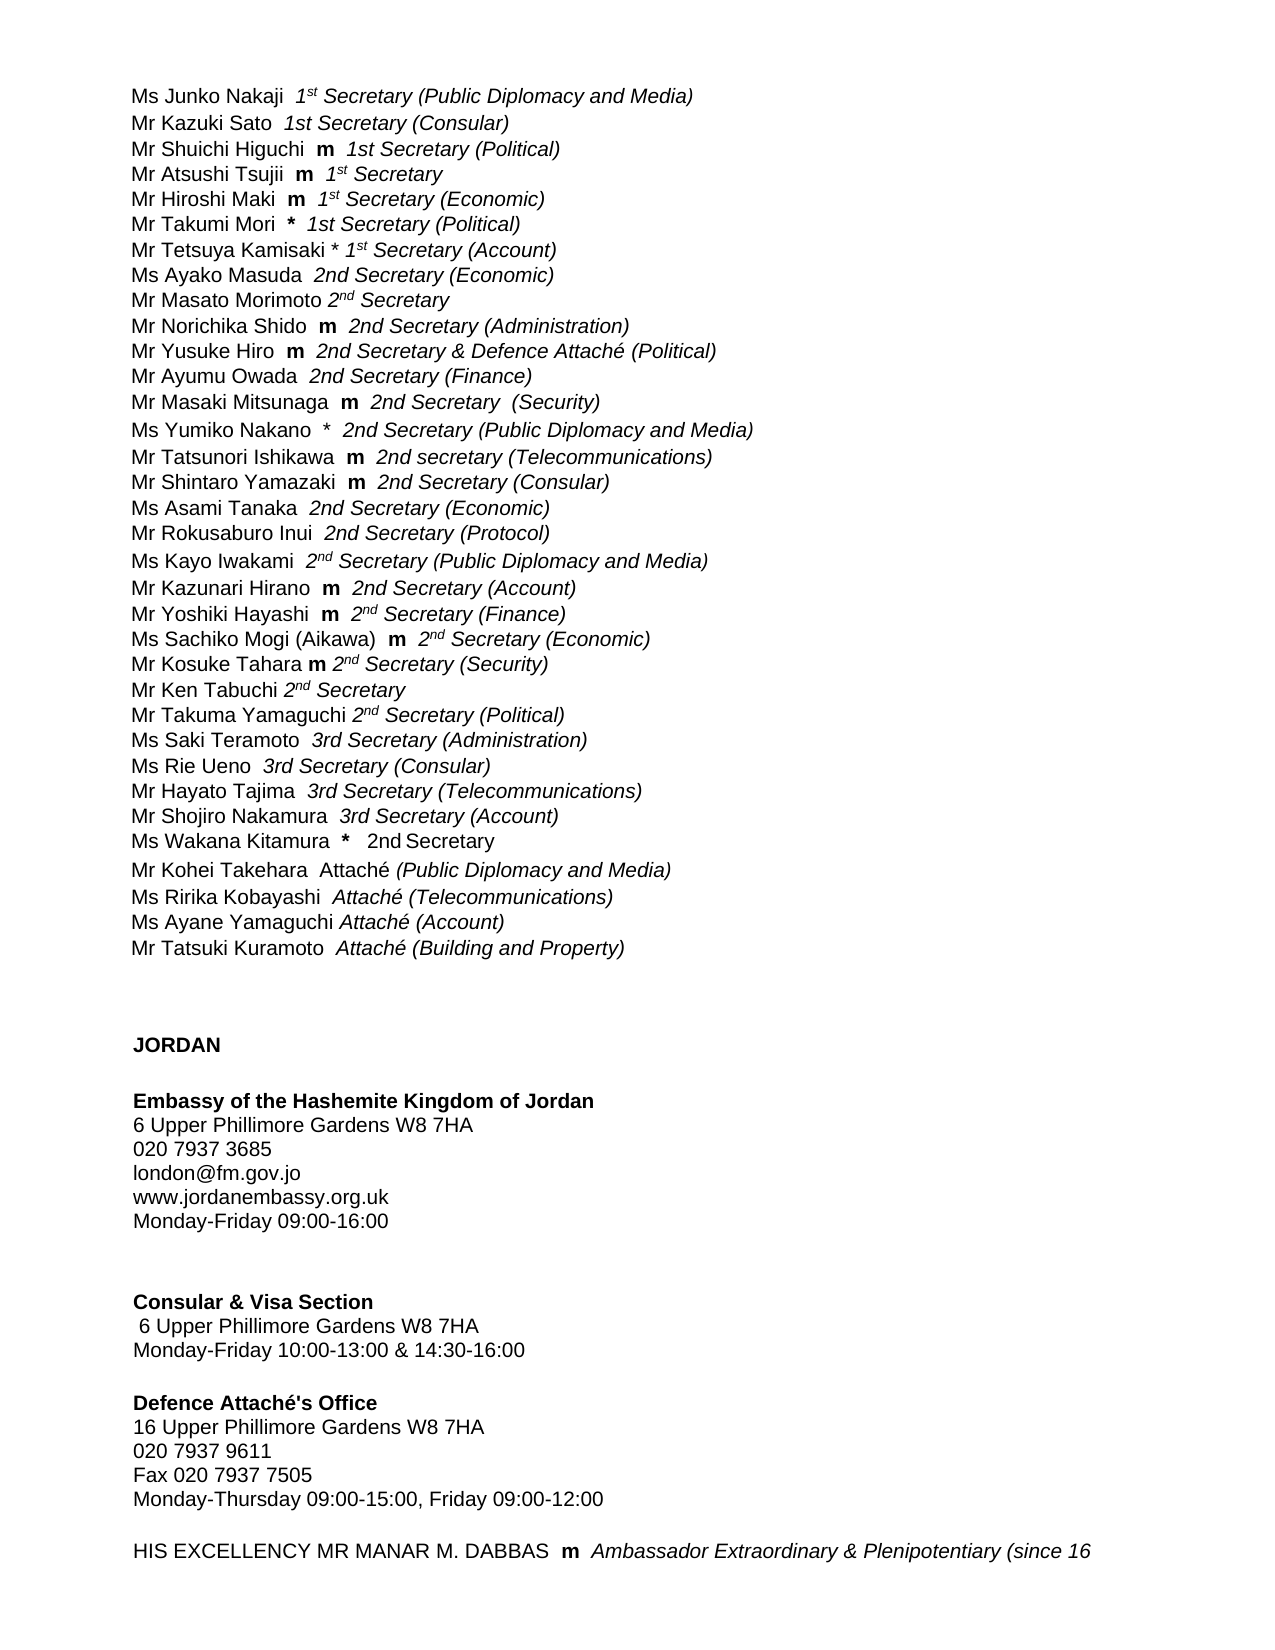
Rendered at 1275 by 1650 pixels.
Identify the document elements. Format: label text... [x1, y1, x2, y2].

text Mr Shuichi Higuchi m 1st Secretary (Political) [131, 136, 1183, 160]
text Embassy of the Hashemite Kingdom of Jordan 6 Upper Phillimore Gardens W8 7HA 020 7937 3685 london@fm.gov.jo www.jordanembassy.org.uk Monday-Friday 09:00-16:00 [133, 1089, 1181, 1261]
text Ms Kayo Iwakami 2nd Secretary (Public Diplomacy and Media) [131, 546, 1183, 574]
text Ms Asami Tanaka 2nd Secretary (Economic) [131, 496, 1183, 519]
text Ms Ririka Kobayashi Attaché (Telecommunications) [131, 885, 1183, 909]
text Mr Ayumu Owada 2nd Secretary (Finance) [131, 364, 1183, 388]
text Ms Ayako Masuda 2nd Secretary (Economic) [131, 263, 1183, 287]
text Mr Shintaro Yamazaki m 2nd Secretary (Consular) [131, 470, 1183, 494]
text Mr Kazunari Hirano m 2nd Secretary (Account) [131, 576, 1183, 600]
text Consular & Visa Section 6 Upper Phillimore Gardens W8 7HA Monday-Friday 10:00-13:00 & 14:30-16:00 Defence Attaché's Office 16 Upper Phillimore Gardens W8 7HA 020 7937 9611 Fax 020 7937 7505 Monday-Thursday 09:00-15:00, Friday 09:00-12:00 HIS EXCELLENCY MR MANAR M. DABBAS m Ambassador Extraordinary & Plenipotentiary (since 16 [133, 1261, 1181, 1563]
text Ms Wakana Kitamura * 2nd Secretary [131, 829, 1183, 853]
text Mr Kazuki Sato 1st Secretary (Consular) [131, 111, 1183, 135]
text Ms Ayane Yamaguchi Attaché (Account) [131, 910, 1183, 934]
text Mr Masato Morimoto 2nd Secretary [131, 288, 1183, 312]
text Mr Takumi Mori * 1st Secretary (Political) [131, 212, 1183, 236]
text Mr Kosuke Tahara m 2nd Secretary (Security) [131, 652, 1183, 676]
text Mr Tatsunori Ishikawa m 2nd secretary (Telecommunications) [131, 445, 1183, 469]
text Ms Junko Nakaji 1st Secretary (Public Diplomacy and Media) [131, 81, 1183, 109]
text Mr Masaki Mitsunaga m 2nd Secretary (Security) [131, 389, 1183, 413]
text Mr Tetsuya Kamisaki * 1st Secretary (Account) [131, 238, 1183, 262]
text Mr Atsushi Tsujii m 1st Secretary [131, 162, 1183, 186]
text Mr Kohei Takehara Attaché (Public Diplomacy and Media) [131, 855, 1183, 883]
text Mr Hayato Tajima 3rd Secretary (Telecommunications) [131, 779, 1183, 803]
text Mr Tatsuki Kuramoto Attaché (Building and Property) [131, 935, 1183, 959]
text Ms Saki Teramoto 3rd Secretary (Administration) [131, 728, 1183, 752]
text Mr Yoshiki Hayashi m 2nd Secretary (Finance) [131, 602, 1183, 626]
text JORDAN [133, 1033, 1181, 1087]
text Mr Rokusaburo Inui 2nd Secretary (Protocol) [131, 521, 1183, 545]
text Mr Takuma Yamaguchi 2nd Secretary (Political) [131, 703, 1183, 727]
text Ms Rie Ueno 3rd Secretary (Consular) [131, 753, 1183, 777]
text Mr Hiroshi Maki m 1st Secretary (Economic) [131, 187, 1183, 211]
text Mr Yusuke Hiro m 2nd Secretary & Defence Attaché (Political) [131, 339, 1183, 363]
text Ms Yumiko Nakano * 2nd Secretary (Public Diplomacy and Media) [131, 415, 1183, 443]
text Mr Norichika Shido m 2nd Secretary (Administration) [131, 313, 1183, 337]
text Mr Shojiro Nakamura 3rd Secretary (Account) [131, 804, 1183, 828]
text Ms Sachiko Mogi (Aikawa) m 2nd Secretary (Economic) [131, 627, 1183, 651]
text Mr Ken Tabuchi 2nd Secretary [131, 677, 1183, 701]
